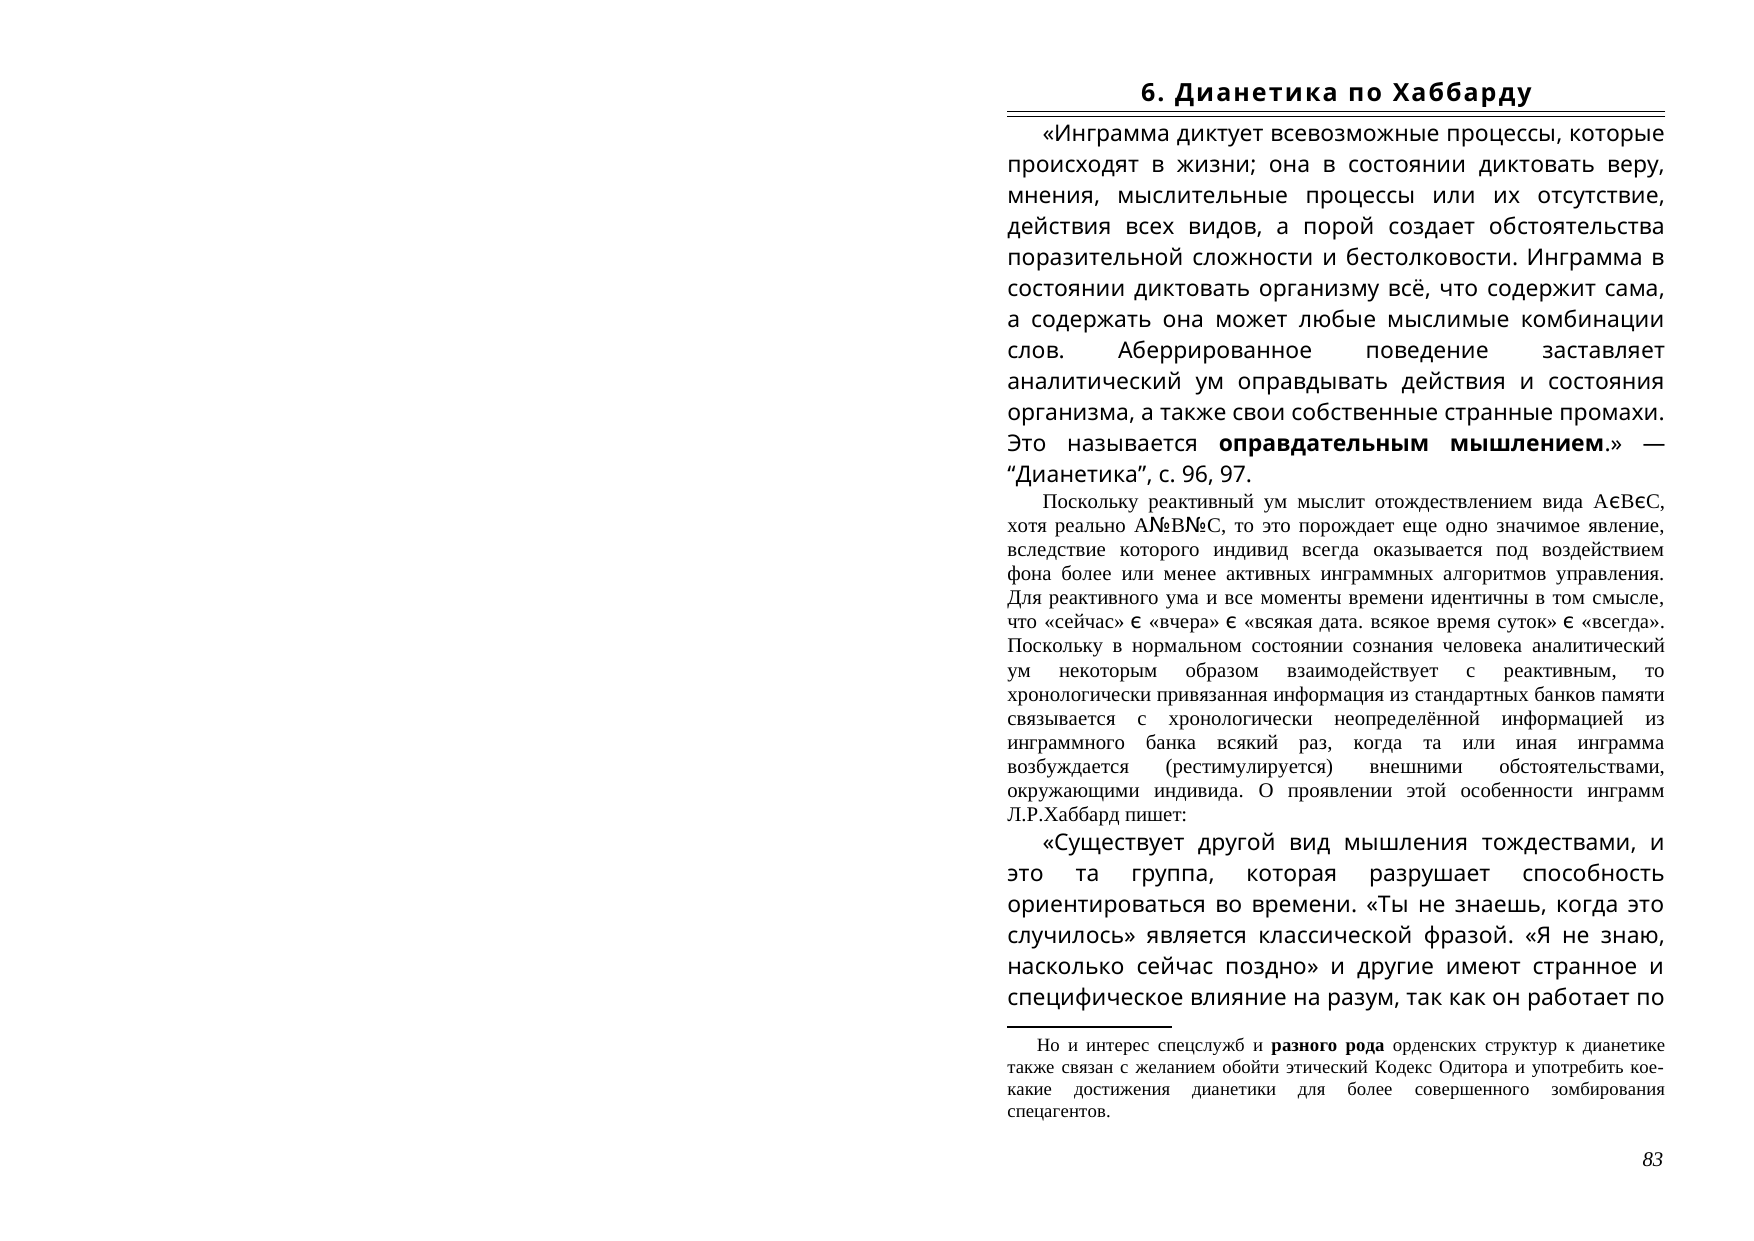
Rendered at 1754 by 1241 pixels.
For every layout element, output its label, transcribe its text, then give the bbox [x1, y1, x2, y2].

text «Инграмма диктует всевозможные процессы, которые происходят в жизни; она в состоянии диктовать веру, мнения, мыслительные процессы или их отсутствие, действия всех видов, а порой создает обстоятельства поразительной сложности и бестолковости. Инграмма в состоянии диктовать организму всё, что содержит сама, а содержать она может любые мыслимые комбинации слов. Аберрированное поведение заставляет аналитический ум оправдывать действия и состояния организма, а также свои собственные странные промахи. Это называется оправдательным мышлением.» — “Дианетика”, с. 96, 97. [1007, 117, 1665, 489]
text Поскольку реактивный ум мыслит отождествлением вида АєВєС, хотя реально А№В№С, то это порождает еще одно значимое явление, вследствие которого индивид всегда оказывается под воздействием фона более или менее активных инграммных алгоритмов управления. Для реактивного ума и все моменты времени идентичны в том смысле, что «сейчас» є «вчера» є «всякая дата. всякое вре­мя суток» є «всегда». Поскольку в нормальном состоянии сознания человека аналитический ум некоторым образом взаимодействует с реактивным, то хронологически привязанная информация из стандартных банков памяти связывается с хронологически неопределённой информацией из инграммного банка всякий раз, когда та или иная инграмма возбуждается (рести­му­ли­ру­ет­ся) внешними обстоятельствами, окружающими индивида. О проявлении этой особенности инграмм Л.Р.Хаббард пишет: [1007, 489, 1665, 826]
text «Существует другой вид мышления тождествами, и это та группа, которая разрушает способность ориентироваться во времени. «Ты не знаешь, когда это случилось» является классической фразой. «Я не знаю, насколько сейчас поздно» и другие имеют странное и специфическое влияние на разум, так как он работает по [1007, 826, 1665, 1012]
text Но и интерес спецслужб и разного рода орденских структур к дианетике также связан с желанием обойти этический Кодекс Одитора и употребить кое-какие достижения дианетики для более совершенного зомбирования спецагентов. [1007, 1033, 1665, 1122]
